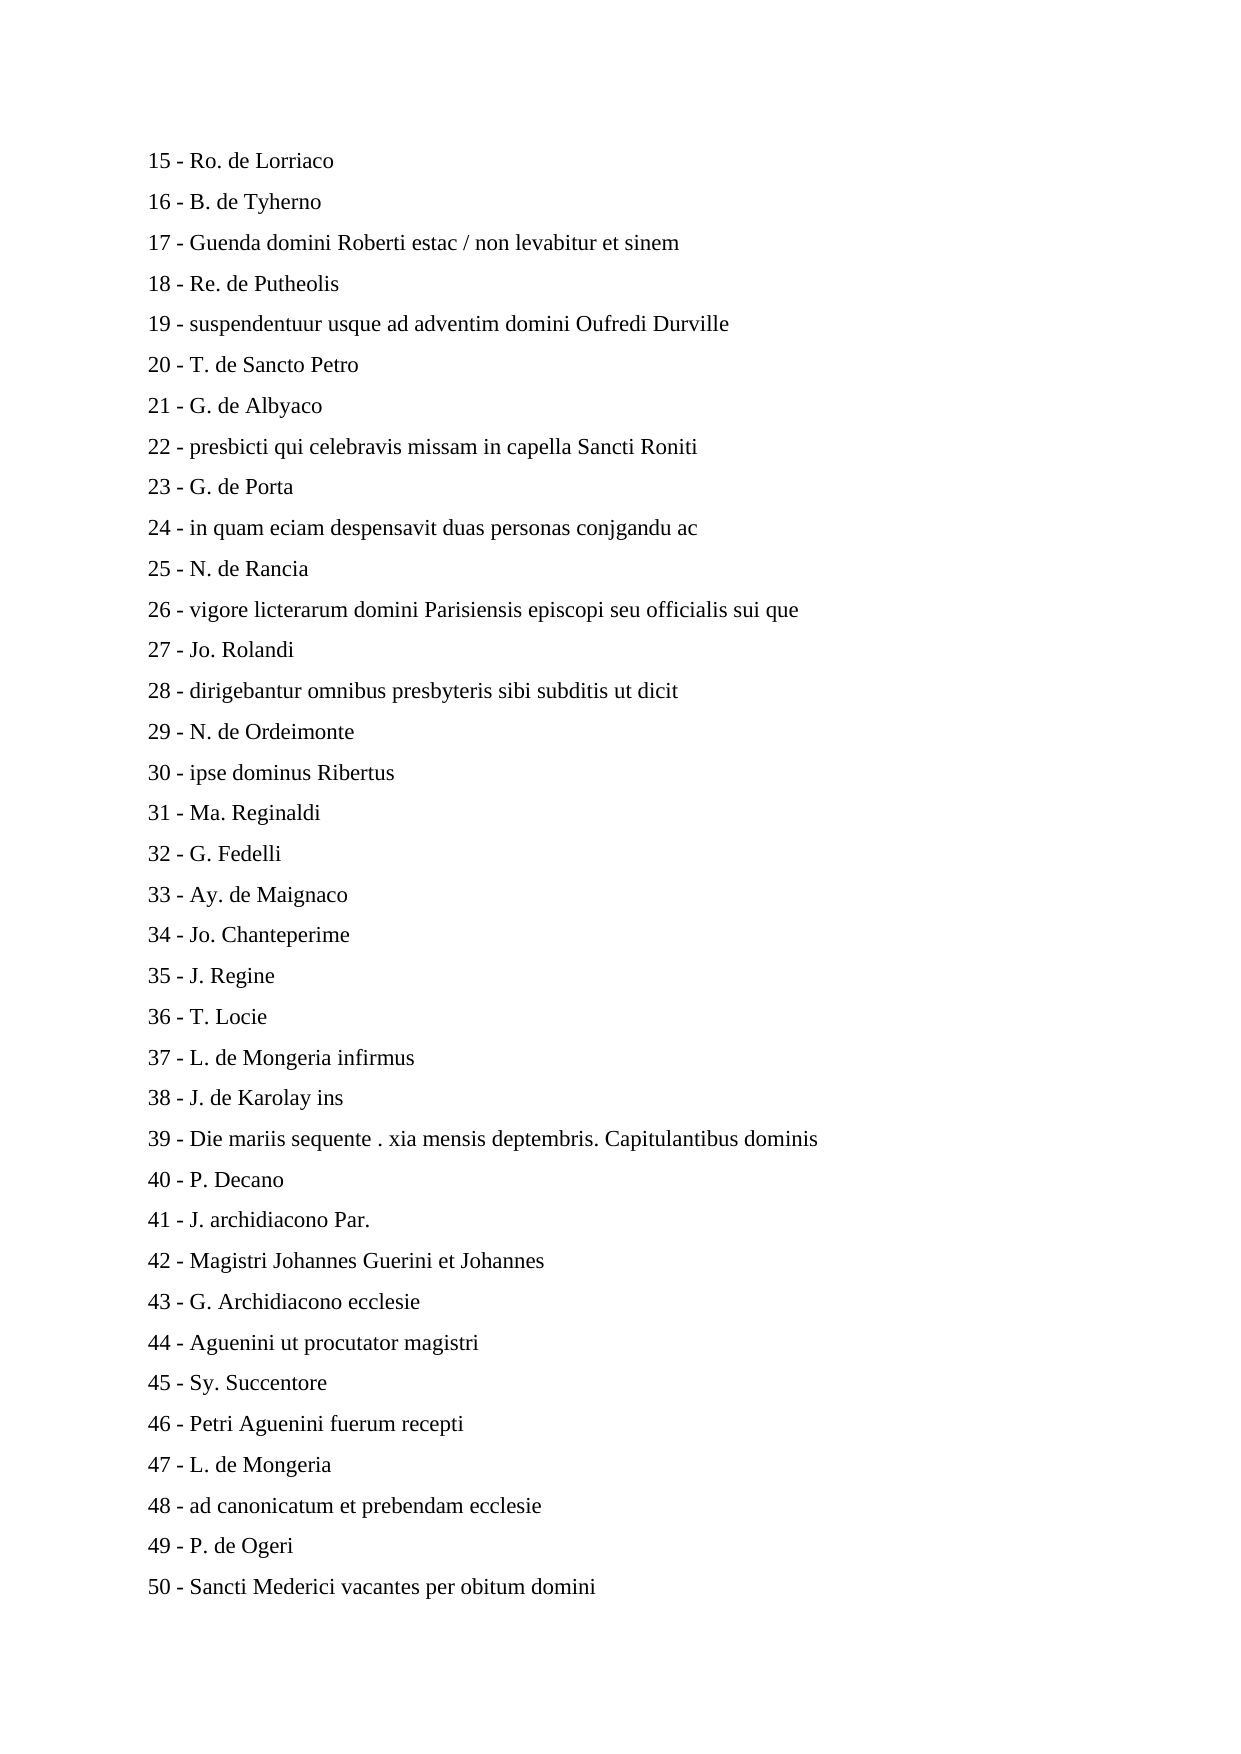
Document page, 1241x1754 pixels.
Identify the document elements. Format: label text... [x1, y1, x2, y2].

text 45 - Sy. Succentore [148, 1369, 1093, 1396]
text 49 - P. de Ogeri [148, 1532, 1093, 1559]
text 37 - L. de Mongeria infirmus [148, 1044, 1093, 1070]
text 26 - vigore licterarum domini Parisiensis episcopi seu officialis sui que [148, 596, 1093, 622]
text 43 - G. Archidiacono ecclesie [148, 1288, 1093, 1314]
text 24 - in quam eciam despensavit duas personas conjgandu ac [148, 514, 1093, 541]
text 22 - presbicti qui celebravis missam in capella Sancti Roniti [148, 433, 1093, 459]
text 46 - Petri Aguenini fuerum recepti [148, 1410, 1093, 1437]
text 36 - T. Locie [148, 1003, 1093, 1029]
text 50 - Sancti Mederici vacantes per obitum domini [148, 1573, 1093, 1599]
text 42 - Magistri Johannes Guerini et Johannes [148, 1247, 1093, 1274]
text 31 - Ma. Reginaldi [148, 799, 1093, 826]
text 48 - ad canonicatum et prebendam ecclesie [148, 1492, 1093, 1518]
text 27 - Jo. Rolandi [148, 636, 1093, 663]
text 39 - Die mariis sequente . xia mensis deptembris. Capitulantibus dominis [148, 1125, 1093, 1151]
text 38 - J. de Karolay ins [148, 1084, 1093, 1111]
text 16 - B. de Tyherno [148, 188, 1093, 215]
text 20 - T. de Sancto Petro [148, 351, 1093, 378]
text 18 - Re. de Putheolis [148, 270, 1093, 296]
text 32 - G. Fedelli [148, 840, 1093, 866]
text 21 - G. de Albyaco [148, 392, 1093, 418]
text 28 - dirigebantur omnibus presbyteris sibi subditis ut dicit [148, 677, 1093, 703]
text 23 - G. de Porta [148, 473, 1093, 500]
text 44 - Aguenini ut procutator magistri [148, 1329, 1093, 1355]
text 25 - N. de Rancia [148, 555, 1093, 581]
text 30 - ipse dominus Ribertus [148, 758, 1093, 785]
text 41 - J. archidiacono Par. [148, 1207, 1093, 1233]
text 47 - L. de Mongeria [148, 1451, 1093, 1477]
text 17 - Guenda domini Roberti estac / non levabitur et sinem [148, 229, 1093, 255]
text 35 - J. Regine [148, 962, 1093, 988]
text 33 - Ay. de Maignaco [148, 881, 1093, 907]
text 15 - Ro. de Lorriaco [148, 148, 1093, 174]
text 40 - P. Decano [148, 1166, 1093, 1192]
text 34 - Jo. Chanteperime [148, 921, 1093, 948]
text 19 - suspendentuur usque ad adventim domini Oufredi Durville [148, 311, 1093, 337]
text 29 - N. de Ordeimonte [148, 718, 1093, 744]
